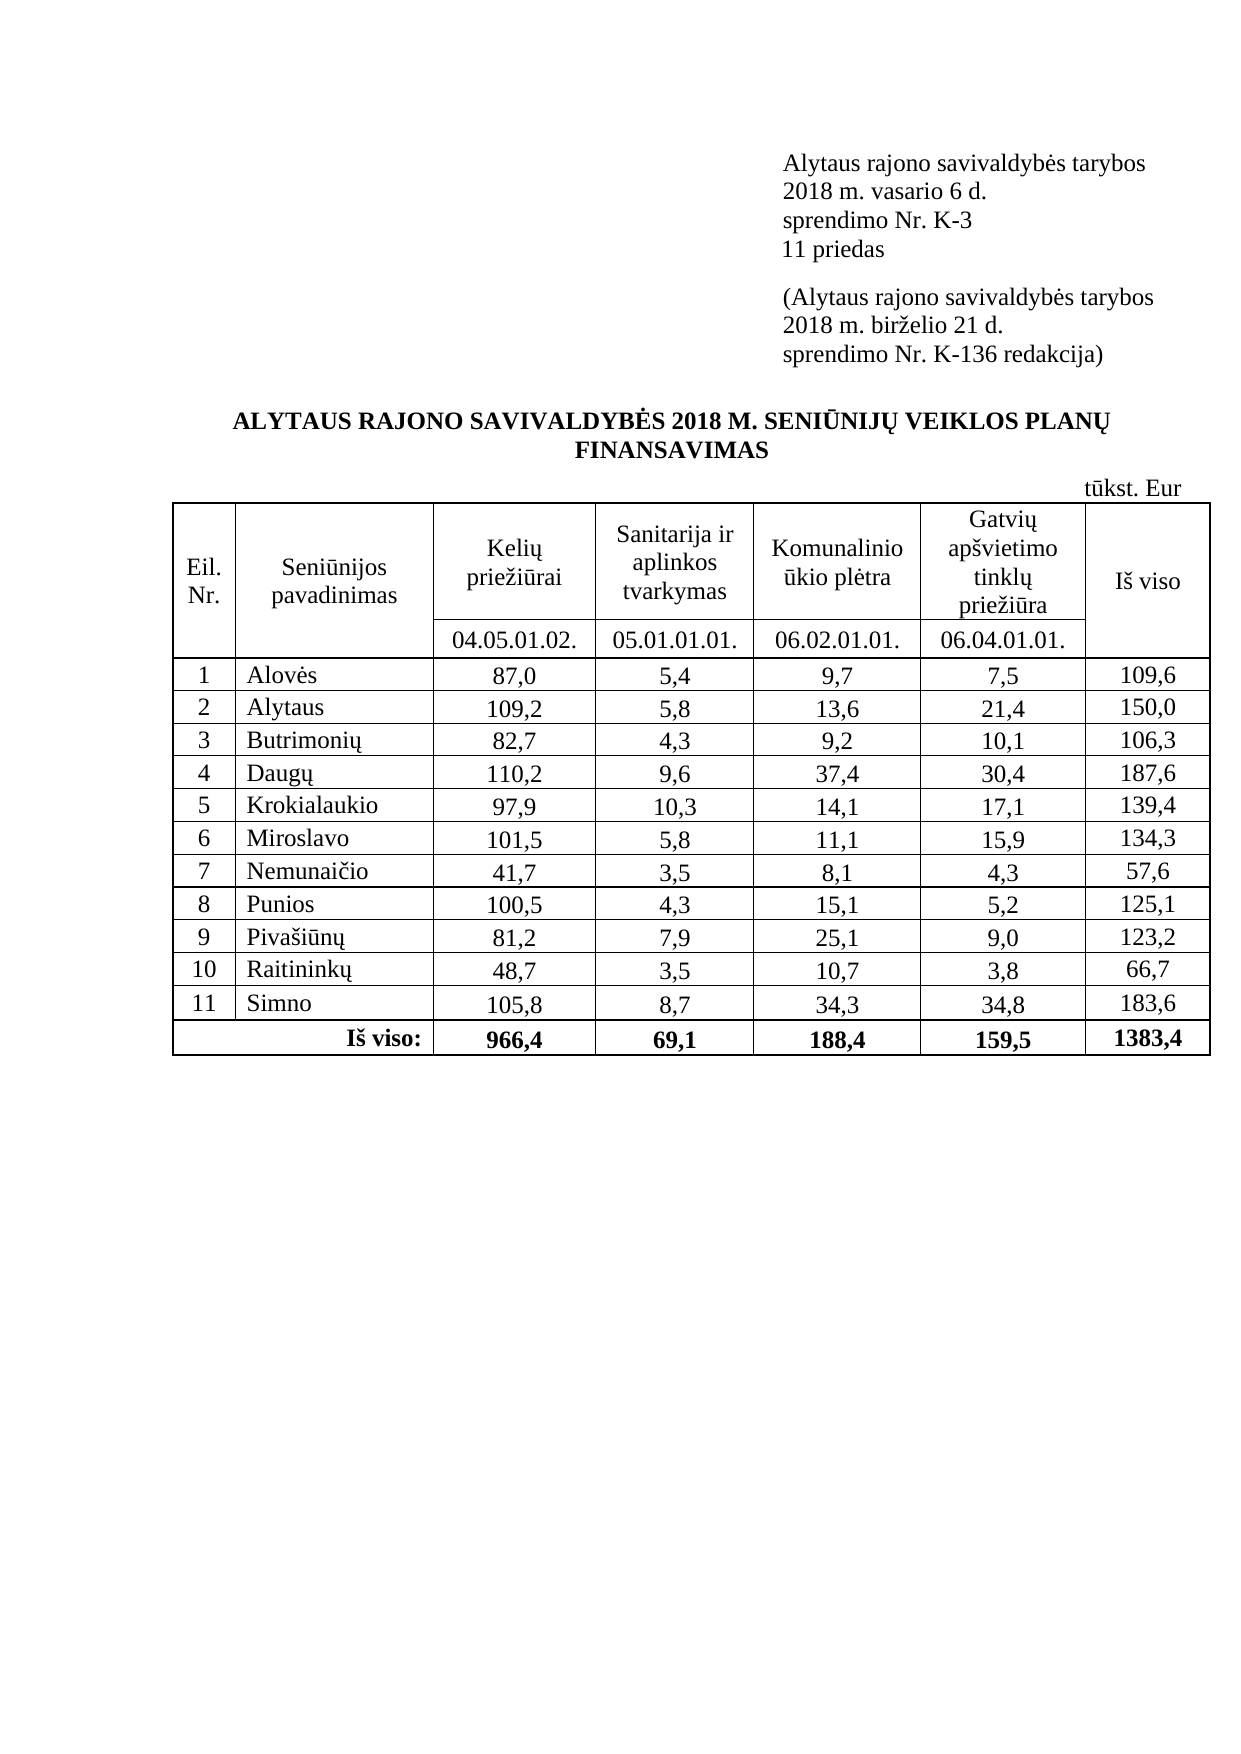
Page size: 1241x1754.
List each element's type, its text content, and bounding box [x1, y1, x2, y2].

table_cell 11 [174, 986, 235, 1019]
text 2018 m. birželio 21 d. [162, 311, 1181, 339]
table_cell 13,6 [754, 691, 920, 722]
text 11 priedas [781, 234, 1181, 263]
table_header Sanitarija ir aplinkos tvarkymas [596, 504, 753, 619]
table_cell Pivašiūnų [236, 920, 433, 952]
table_header Iš viso [1086, 504, 1209, 657]
table_cell 109,6 [1086, 659, 1209, 689]
table_cell 69,1 [596, 1021, 753, 1054]
table_cell 06.04.01.01. [921, 620, 1085, 657]
table_cell Krokialaukio [236, 789, 433, 821]
table_cell 30,4 [921, 756, 1085, 788]
table_cell 7 [174, 855, 235, 886]
table_cell 14,1 [754, 789, 920, 821]
table_cell Miroslavo [236, 822, 433, 854]
table_cell Raitininkų [236, 953, 433, 985]
table_cell Butrimonių [236, 724, 433, 755]
table_cell 2 [174, 691, 235, 722]
table_cell 06.02.01.01. [754, 620, 920, 657]
table_cell 87,0 [434, 659, 595, 689]
table_cell 4,3 [596, 724, 753, 755]
table_cell 21,4 [921, 691, 1085, 722]
table_cell Alovės [236, 659, 433, 689]
table_cell 9,2 [754, 724, 920, 755]
table_cell 9,6 [596, 756, 753, 788]
table_cell 105,8 [434, 986, 595, 1019]
table_cell 5,8 [596, 691, 753, 722]
table_cell Simno [236, 986, 433, 1019]
table_header Seniūnijos pavadinimas [236, 504, 433, 657]
table_header Kelių priežiūrai [434, 504, 595, 619]
table_cell 183,6 [1086, 986, 1209, 1019]
table_cell 9,0 [921, 920, 1085, 952]
table_cell 4,3 [596, 888, 753, 919]
table_cell 110,2 [434, 756, 595, 788]
text Alytaus rajono savivaldybės tarybos [648, 148, 1181, 176]
table_cell 3,5 [596, 855, 753, 886]
table_cell 134,3 [1086, 822, 1209, 854]
table_cell 10 [174, 953, 235, 985]
table_cell 04.05.01.02. [434, 620, 595, 657]
table_cell 97,9 [434, 789, 595, 821]
table_cell Daugų [236, 756, 433, 788]
table_cell 11,1 [754, 822, 920, 854]
table_header Komunalinio ūkio plėtra [754, 504, 920, 619]
table_cell 25,1 [754, 920, 920, 952]
table_cell 100,5 [434, 888, 595, 919]
table_cell 187,6 [1086, 756, 1209, 788]
table_cell 1383,4 [1086, 1021, 1209, 1054]
table_cell 6 [174, 822, 235, 854]
table_cell 150,0 [1086, 691, 1209, 722]
table_cell 3,5 [596, 953, 753, 985]
table_cell 109,2 [434, 691, 595, 722]
text sprendimo Nr. K-3 [162, 205, 1181, 234]
table_cell 7,5 [921, 659, 1085, 689]
table_cell 15,1 [754, 888, 920, 919]
table_cell 10,3 [596, 789, 753, 821]
table_cell 10,7 [754, 953, 920, 985]
table_cell Iš viso: [174, 1021, 433, 1054]
table_cell 966,4 [434, 1021, 595, 1054]
text (Alytaus rajono savivaldybės tarybos [162, 282, 1181, 311]
table_cell 81,2 [434, 920, 595, 952]
table_cell 9,7 [754, 659, 920, 689]
table_cell 8,1 [754, 855, 920, 886]
table_cell 41,7 [434, 855, 595, 886]
table_cell 17,1 [921, 789, 1085, 821]
table_header Gatvių apšvietimo tinklų priežiūra [921, 504, 1085, 619]
table_cell 34,3 [754, 986, 920, 1019]
table_cell 4,3 [921, 855, 1085, 886]
table_cell 101,5 [434, 822, 595, 854]
table_cell Nemunaičio [236, 855, 433, 886]
table_cell 4 [174, 756, 235, 788]
text 2018 m. vasario 6 d. [162, 176, 1181, 205]
table_cell 3,8 [921, 953, 1085, 985]
table_cell 3 [174, 724, 235, 755]
text sprendimo Nr. K-136 redakcija) [162, 339, 1181, 368]
table_cell 48,7 [434, 953, 595, 985]
table_cell 37,4 [754, 756, 920, 788]
table_cell 188,4 [754, 1021, 920, 1054]
table_cell 125,1 [1086, 888, 1209, 919]
table_cell 159,5 [921, 1021, 1085, 1054]
table_cell 139,4 [1086, 789, 1209, 821]
text tūkst. Eur [162, 473, 1181, 502]
table_cell 9 [174, 920, 235, 952]
table_cell 5,2 [921, 888, 1085, 919]
table_header Eil. Nr. [174, 504, 235, 657]
table_cell 8,7 [596, 986, 753, 1019]
table_cell 66,7 [1086, 953, 1209, 985]
table_cell 34,8 [921, 986, 1085, 1019]
table_cell 5,4 [596, 659, 753, 689]
table_cell 05.01.01.01. [596, 620, 753, 657]
table_cell 82,7 [434, 724, 595, 755]
table_cell 5 [174, 789, 235, 821]
table_cell 10,1 [921, 724, 1085, 755]
table_cell 106,3 [1086, 724, 1209, 755]
text ALYTAUS RAJONO SAVIVALDYBĖS 2018 M. SENIŪNIJŲ VEIKLOS PLANŲ FINANSAVIMAS [162, 406, 1181, 464]
table_cell Punios [236, 888, 433, 919]
table_cell 15,9 [921, 822, 1085, 854]
table_cell Alytaus [236, 691, 433, 722]
table_cell 7,9 [596, 920, 753, 952]
table_cell 8 [174, 888, 235, 919]
table_cell 1 [174, 659, 235, 689]
table_cell 5,8 [596, 822, 753, 854]
table_cell 123,2 [1086, 920, 1209, 952]
table_cell 57,6 [1086, 855, 1209, 886]
